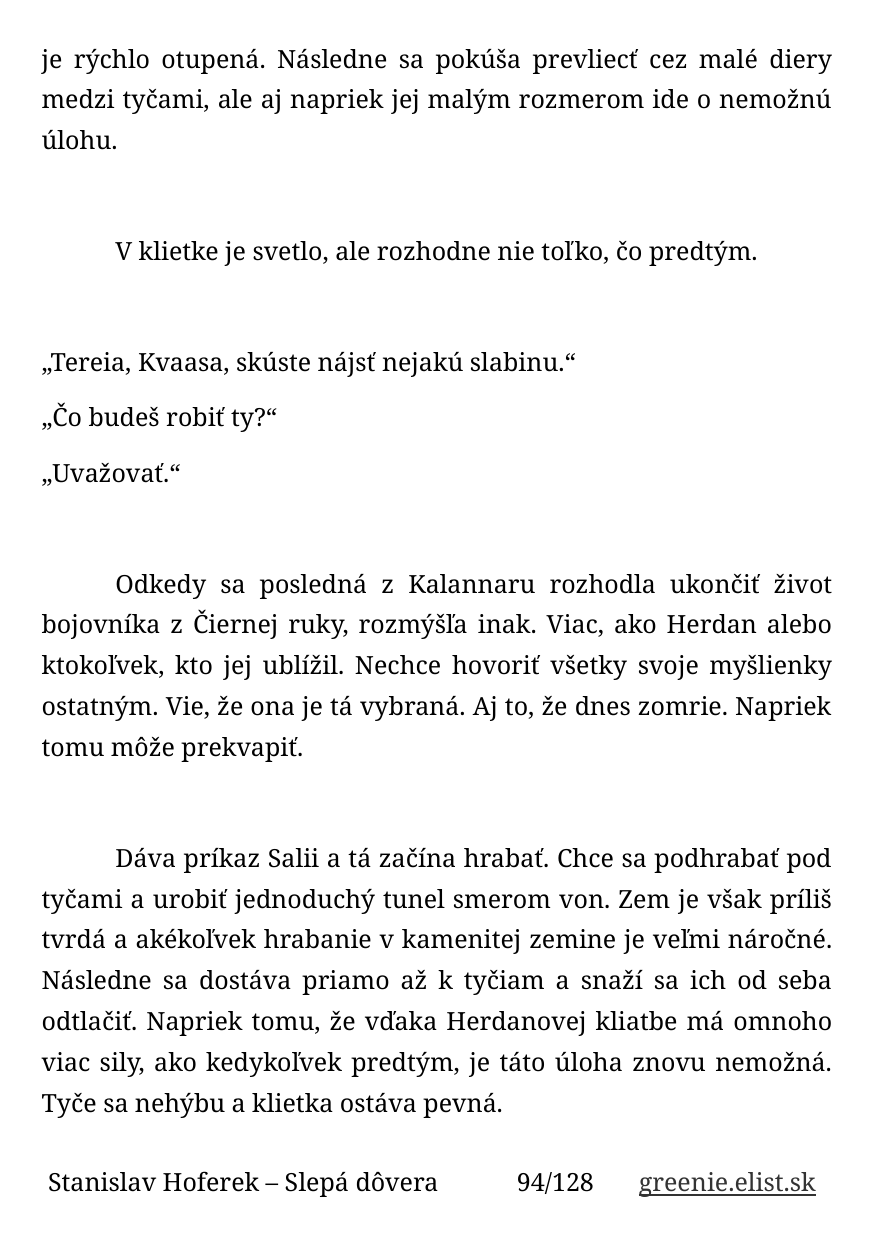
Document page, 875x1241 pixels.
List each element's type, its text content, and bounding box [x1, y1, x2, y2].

text Dáva príkaz Salii a tá začína hrabať. Chce sa podhrabať pod tyčami a urobiť jednoduchý tunel smerom von. Zem je však príliš tvrdá a akékoľvek hrabanie v kamenitej zemine je veľmi náročné. Následne sa dostáva priamo až k tyčiam a snaží sa ich od seba odtlačiť. Napriek tomu, že vďaka Herdanovej kliatbe má omnoho viac sily, ako kedykoľvek predtým, je táto úloha znovu nemožná. Tyče sa nehýbu a klietka ostáva pevná. [41, 841, 833, 1119]
text je rýchlo otupená. Následne sa pokúša prevliecť cez malé diery medzi tyčami, ale aj napriek jej malým rozmerom ide o nemožnú úlohu. [41, 41, 833, 157]
text „Čo budeš robiť ty?“ [41, 400, 833, 434]
text „Uvažovať.“ [41, 456, 833, 489]
text Odkedy sa posledná z Kalannaru rozhodla ukončiť život bojovníka z Čiernej ruky, rozmýšľa inak. Viac, ako Herdan alebo ktokoľvek, kto jej ublížil. Nechce hovoriť všetky svoje myšlienky ostatným. Vie, že ona je tá vybraná. Aj to, že dnes zomrie. Napriek tomu môže prekvapiť. [41, 566, 833, 764]
text V klietke je svetlo, ale rozhodne nie toľko, čo predtým. [41, 234, 833, 268]
text „Tereia, Kvaasa, skúste nájsť nejakú slabinu.“ [41, 345, 833, 379]
